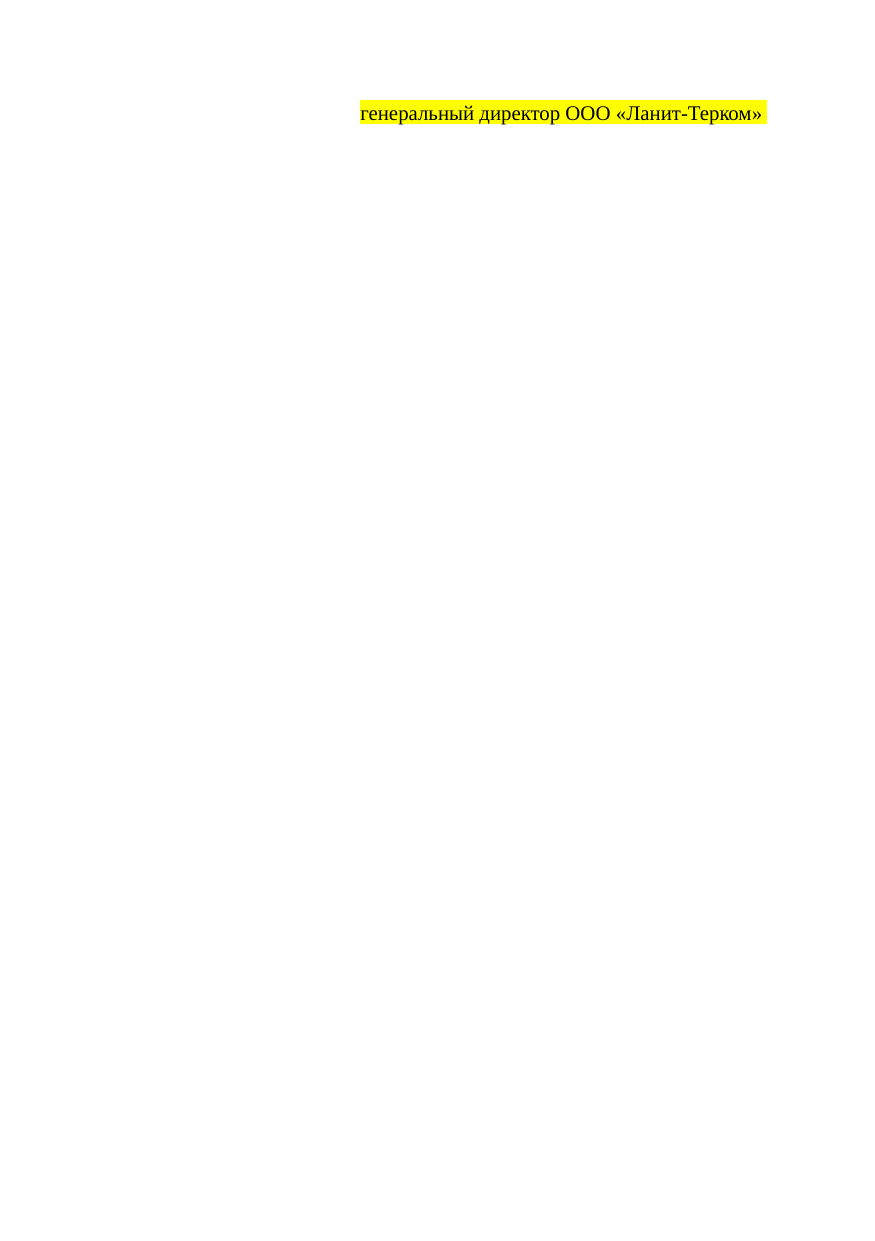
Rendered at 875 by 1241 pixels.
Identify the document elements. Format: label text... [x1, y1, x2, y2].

text генеральный директор ООО «Ланит-Терком» [360, 100, 774, 124]
